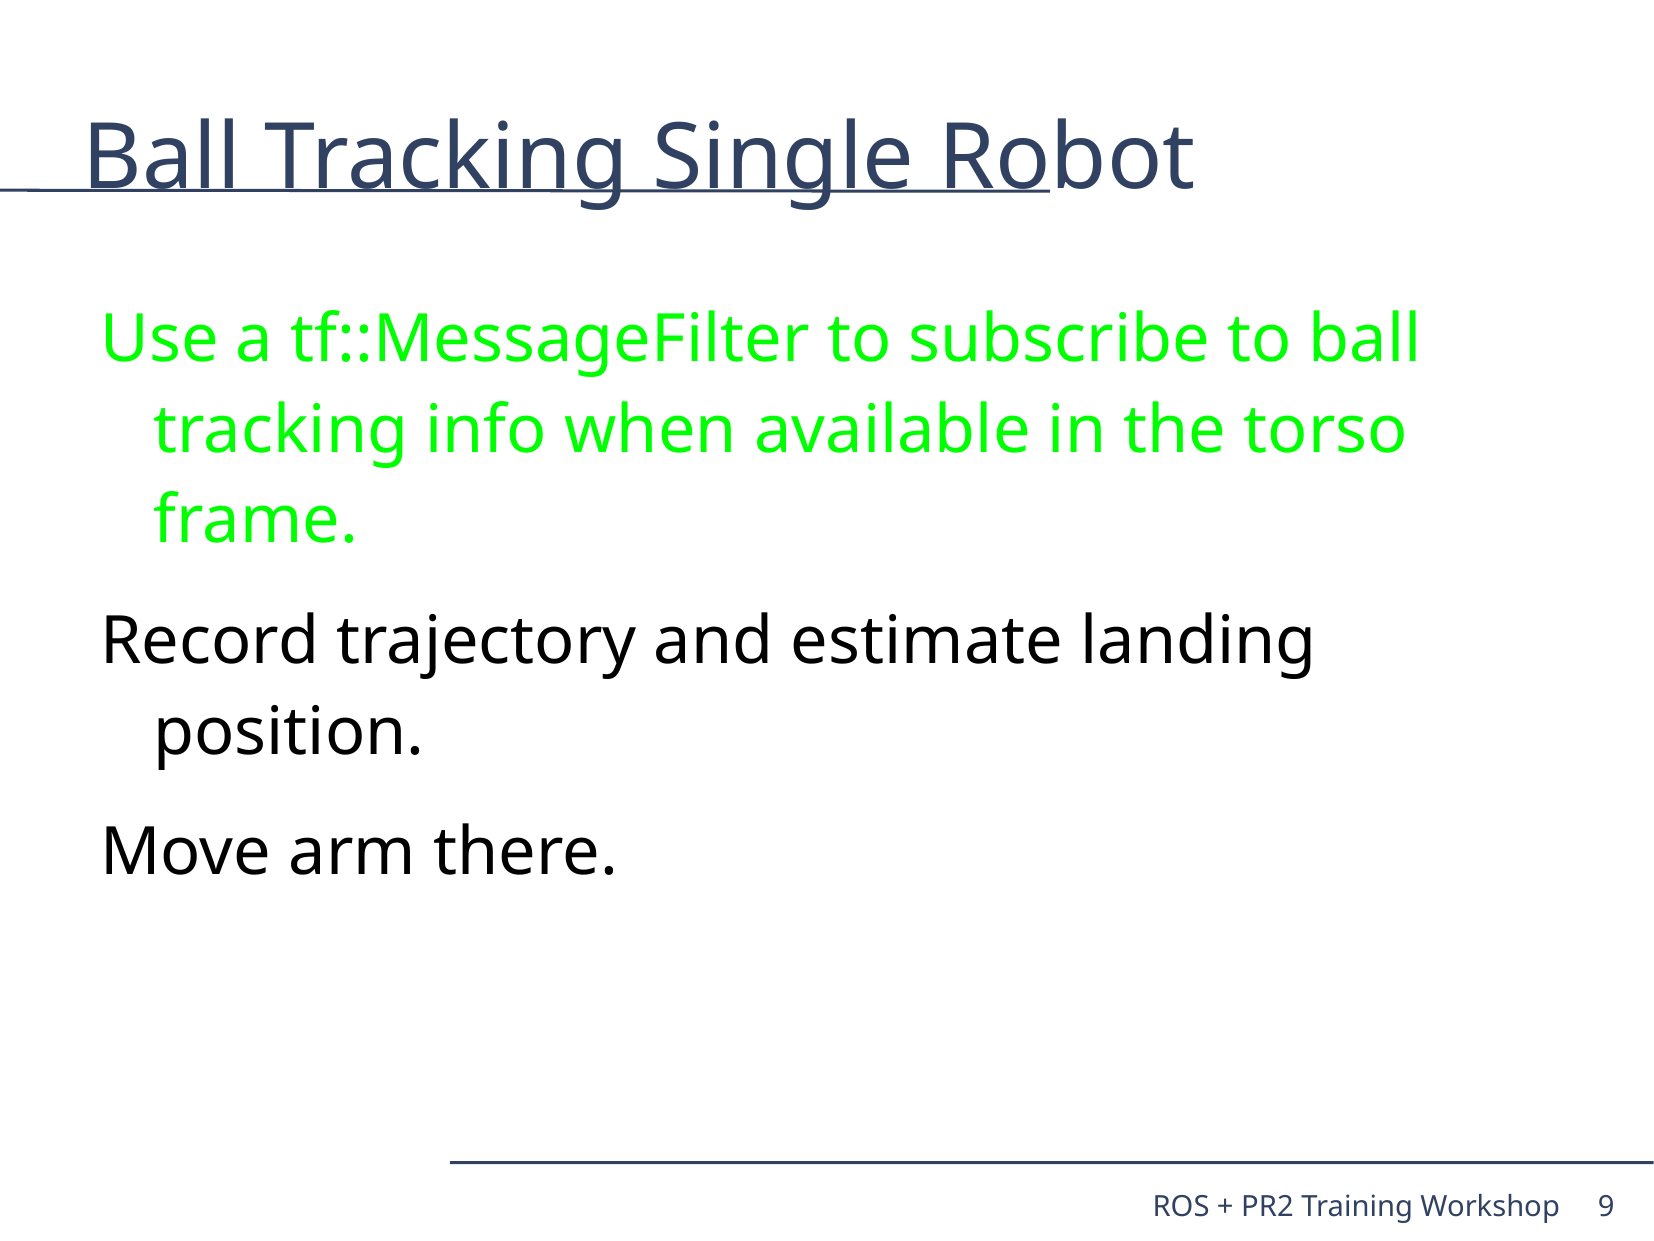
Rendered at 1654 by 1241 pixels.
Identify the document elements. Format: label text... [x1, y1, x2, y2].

list Use a tf::MessageFilter to subscribe to ball tracking info when available in the torso frame. Record trajectory and estimate landing position. Move arm there. [82, 290, 1571, 1109]
title Ball Tracking Single Robot [82, 56, 1571, 250]
